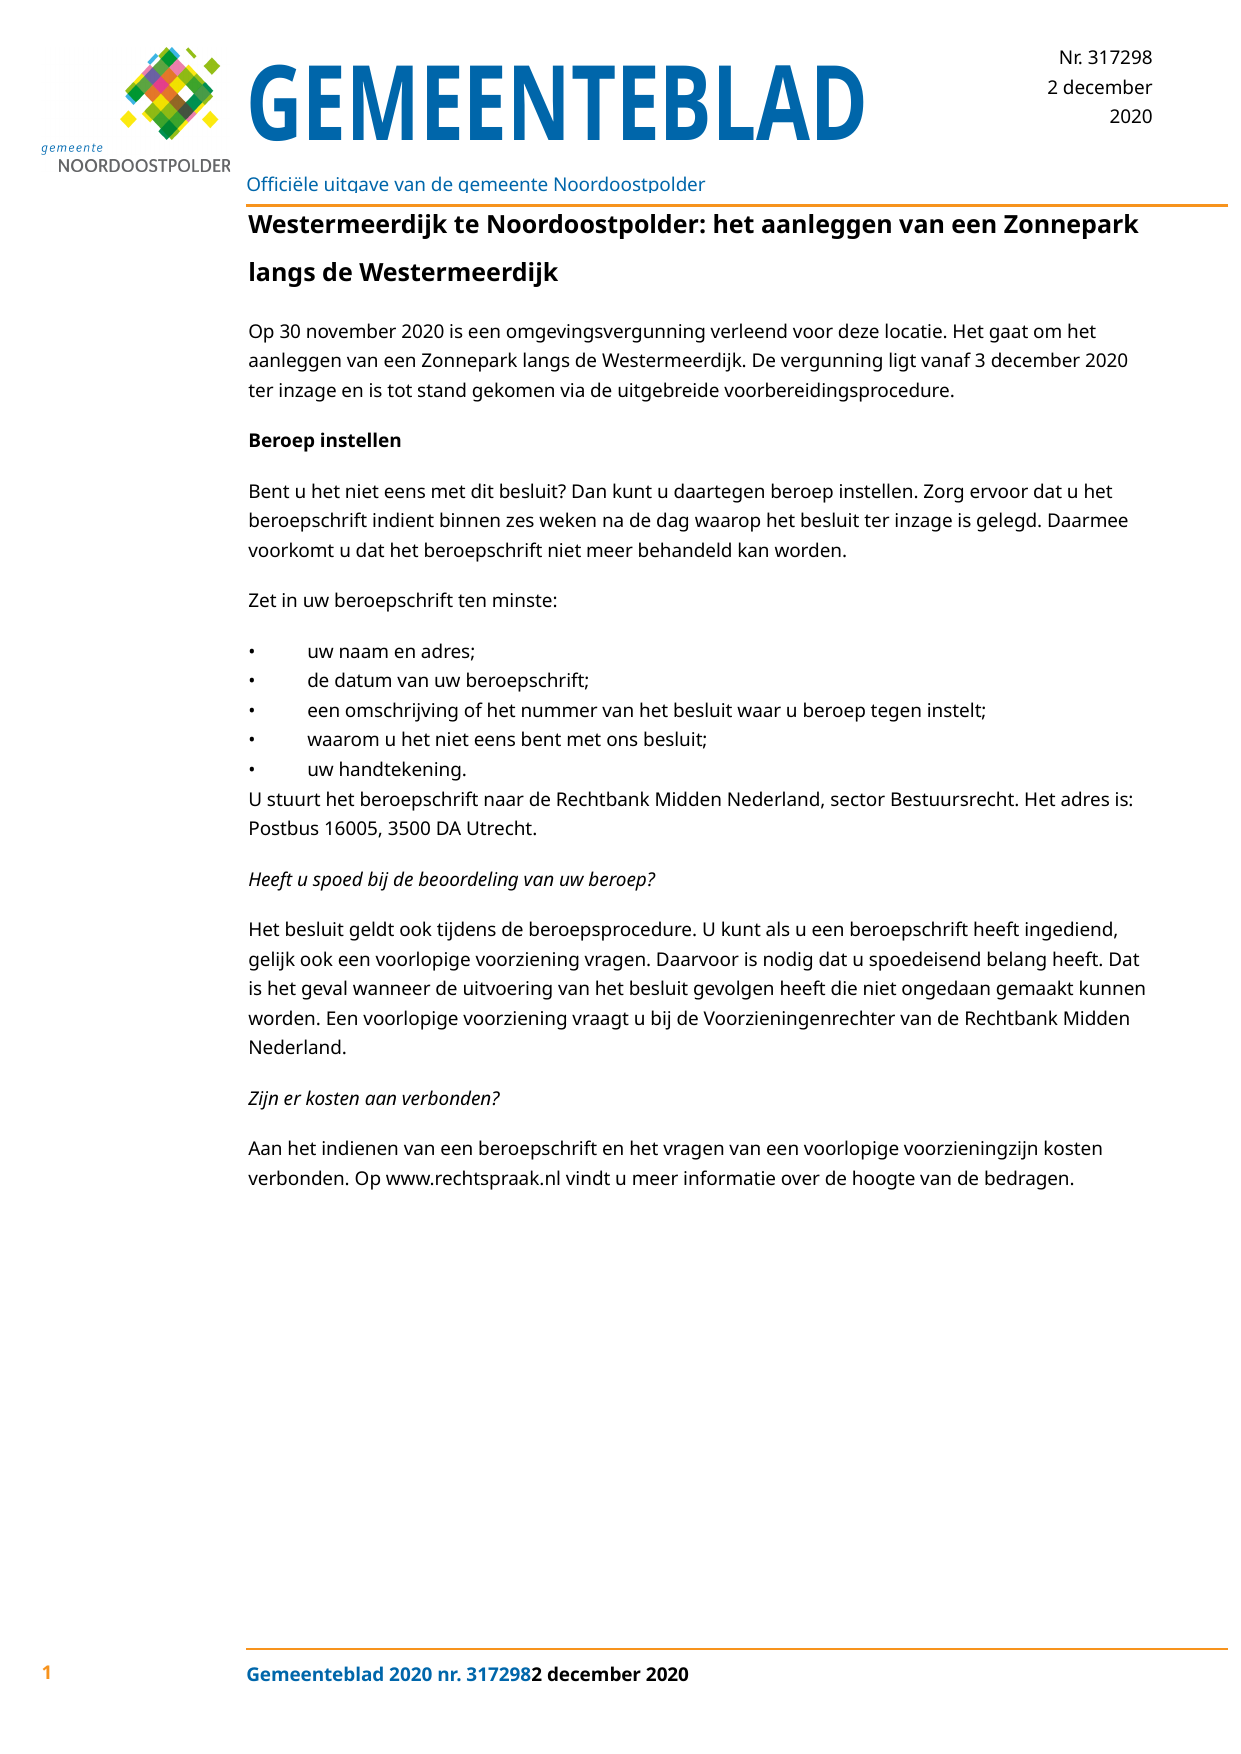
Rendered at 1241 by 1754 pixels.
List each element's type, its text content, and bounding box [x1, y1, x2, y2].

text U stuurt het beroepschrift naar de Rechtbank Midden Nederland, sector Bestuursrecht. Het adres is: Postbus 16005, 3500 DA Utrecht. [248, 786, 1152, 841]
list een omschrijving of het nummer van het besluit waar u beroep tegen instelt; [248, 697, 1152, 723]
text Het besluit geldt ook tijdens de beroepsprocedure. U kunt als u een beroepschrift heeft ingediend, gelijk ook een voorlopige voorziening vragen. Daarvoor is nodig dat u spoedeisend belang heeft. Dat is het geval wanneer de uitvoering van het besluit gevolgen heeft die niet ongedaan gemaakt kunnen worden. Een voorlopige voorziening vraagt u bij de Voorzieningenrechter van de Rechtbank Midden Nederland. [248, 916, 1152, 1060]
text Westermeerdijk te Noordoostpolder: het aanleggen van een Zonnepark langs de Westermeerdijk [248, 207, 1152, 288]
text Heeft u spoed bij de beoordeling van uw beroep? [248, 866, 1152, 892]
list waarom u het niet eens bent met ons besluit; [248, 727, 1152, 752]
text Zijn er kosten aan verbonden? [248, 1085, 1152, 1111]
picture [41, 47, 231, 172]
text Zet in uw beroepschrift ten minste: [248, 587, 1152, 613]
list de datum van uw beroepschrift; [248, 667, 1152, 693]
text Beroep instellen [248, 427, 1152, 453]
text Op 30 november 2020 is een omgevingsvergunning verleend voor deze locatie. Het gaat om het aanleggen van een Zonnepark langs de Westermeerdijk. De vergunning ligt vanaf 3 december 2020 ter inzage en is tot stand gekomen via de uitgebreide voorbereidingsprocedure. [248, 318, 1152, 403]
text Aan het indienen van een beroepschrift en het vragen van een voorlopige voorzieningzijn kosten verbonden. Op​ www.rechtspraak.nl​ vindt u meer informatie over de hoogte van de bedragen. [248, 1135, 1152, 1191]
list uw handtekening. [248, 756, 1152, 782]
list uw naam en adres; [248, 638, 1152, 664]
text Bent u het niet eens met dit besluit? Dan kunt u daartegen beroep instellen. Zorg ervoor dat u het beroepschrift indient binnen zes weken na de dag waarop het besluit ter inzage is gelegd. Daarmee voorkomt u dat het beroepschrift niet meer behandeld kan worden. [248, 478, 1152, 563]
